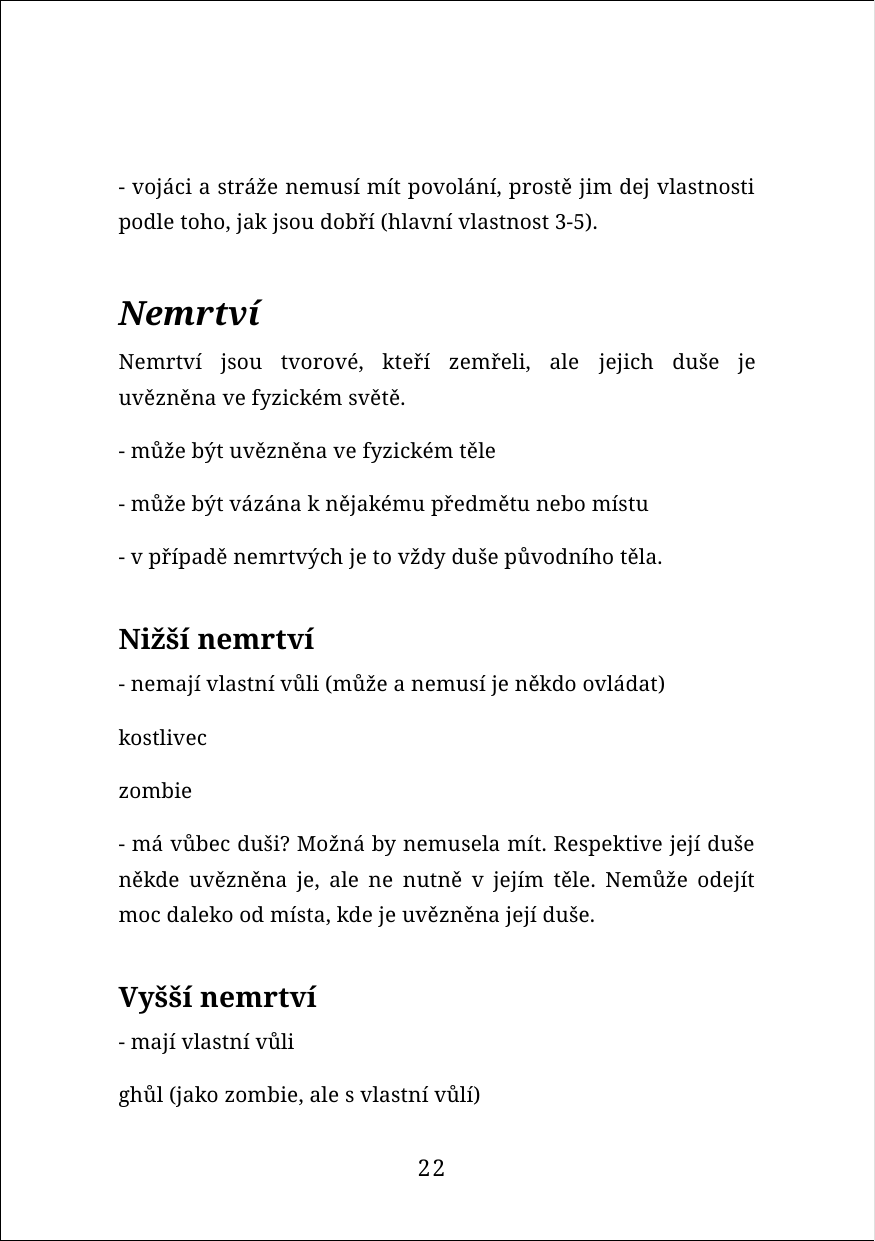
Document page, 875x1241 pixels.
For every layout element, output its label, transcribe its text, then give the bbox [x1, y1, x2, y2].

text - může být vázána k nějakému předmětu nebo místu [118, 489, 756, 518]
subtitle Nemrtví [118, 290, 756, 336]
text - má vůbec duši? Možná by nemusela mít. Respektive její duše někde uvězněna je, ale ne nutně v jejím těle. Nemůže odejít moc daleko od místa, kde je uvězněna její duše. [118, 829, 756, 929]
text - v případě nemrtvých je to vždy duše původního těla. [118, 542, 756, 571]
text zombie [118, 776, 756, 804]
subtitle Vyšší nemrtví [118, 977, 756, 1015]
text kostlivec [118, 723, 756, 751]
text - může být uvězněna ve fyzickém těle [118, 436, 756, 464]
subtitle Nižší nemrtví [118, 619, 756, 658]
text - nemají vlastní vůli (může a nemusí je někdo ovládat) [118, 669, 756, 698]
text - mají vlastní vůli [118, 1027, 756, 1056]
text - vojáci a stráže nemusí mít povolání, prostě jim dej vlastnosti podle toho, jak jsou dobří (hlavní vlastnost 3-5). [118, 172, 756, 236]
text ghůl (jako zombie, ale s vlastní vůlí) [118, 1080, 756, 1109]
text Nemrtví jsou tvorové, kteří zemřeli, ale jejich duše je uvězněna ve fyzickém světě. [118, 347, 756, 411]
